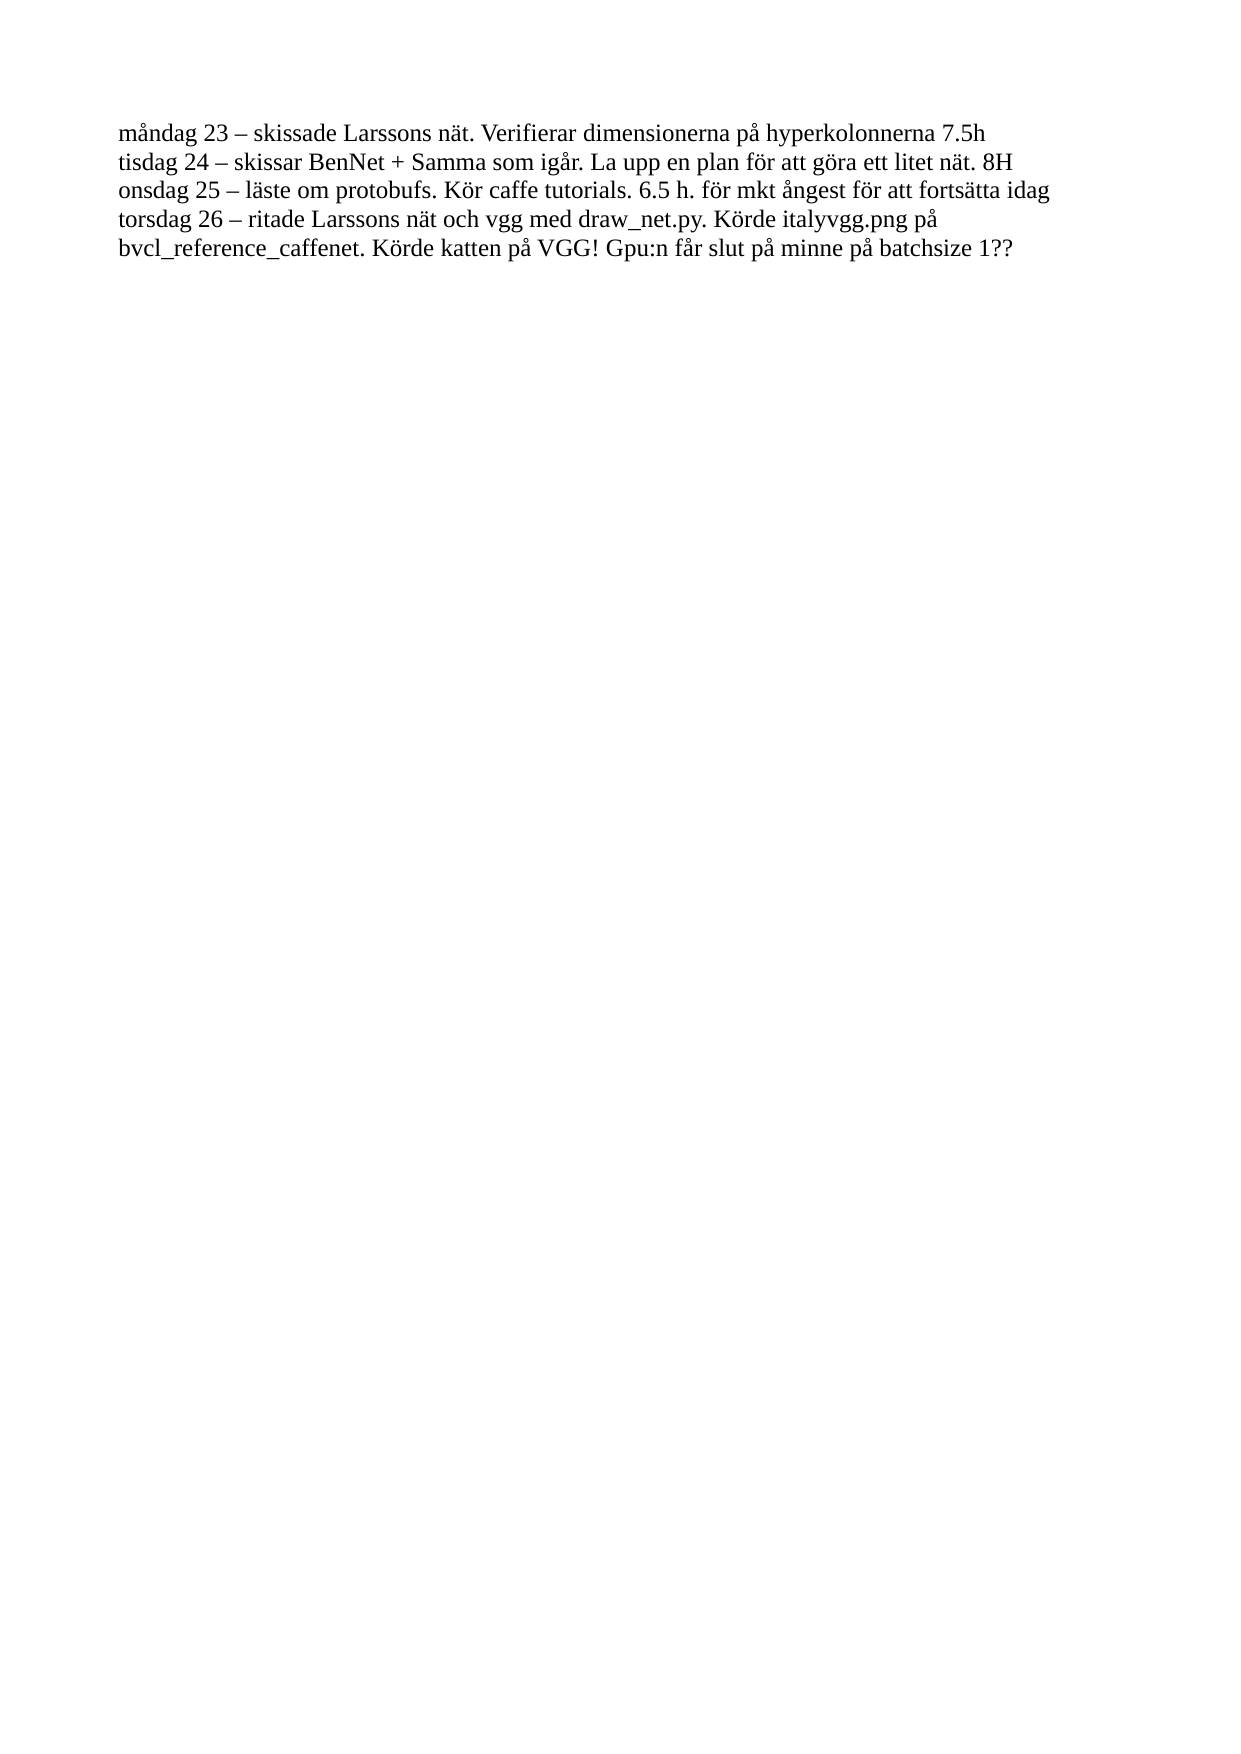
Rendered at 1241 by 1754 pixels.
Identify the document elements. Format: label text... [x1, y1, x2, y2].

text torsdag 26 – ritade Larssons nät och vgg med draw_net.py. Körde italyvgg.png på bvcl_reference_caffenet. Körde katten på VGG! Gpu:n får slut på minne på batchsize 1?? [118, 204, 1122, 262]
text onsdag 25 – läste om protobufs. Kör caffe tutorials. 6.5 h. för mkt ångest för att fortsätta idag [118, 176, 1122, 204]
text tisdag 24 – skissar BenNet + Samma som igår. La upp en plan för att göra ett litet nät. 8H [118, 147, 1122, 176]
text måndag 23 – skissade Larssons nät. Verifierar dimensionerna på hyperkolonnerna 7.5h [118, 118, 1122, 147]
